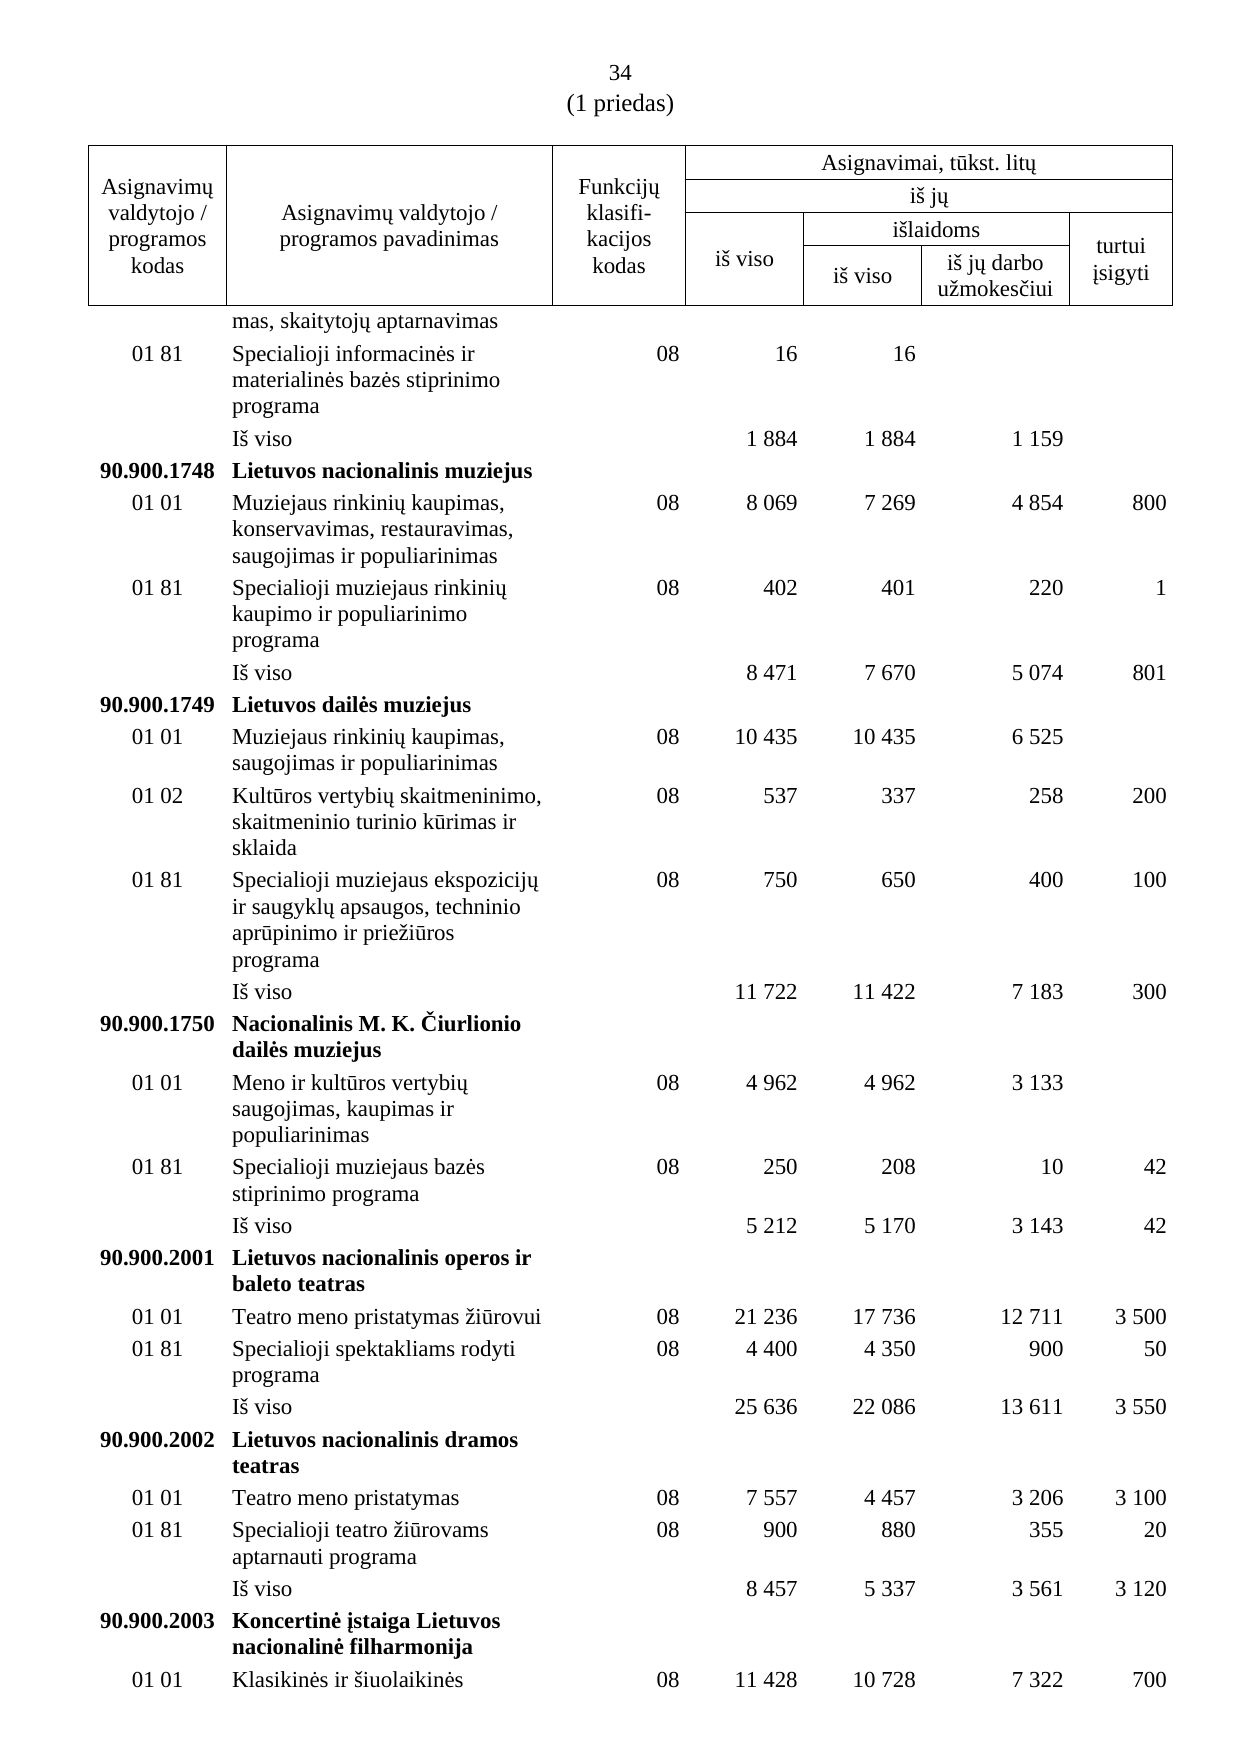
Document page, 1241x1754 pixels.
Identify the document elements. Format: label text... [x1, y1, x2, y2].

table_cell 3 206 [921, 1481, 1069, 1513]
table_cell 01 01 [89, 1481, 226, 1513]
table_cell [685, 1241, 803, 1300]
table_cell Nacionalinis M. K. Čiurlionio dailės muziejus [226, 1007, 552, 1066]
table_cell iš viso [686, 213, 803, 304]
table_cell 01 01 [89, 1066, 226, 1151]
table_cell 01 81 [89, 1514, 226, 1572]
table_cell 650 [803, 864, 921, 975]
table_cell 7 269 [803, 486, 921, 571]
table_cell [921, 454, 1069, 486]
table_cell Lietuvos nacionalinis operos ir baleto teatras [226, 1241, 552, 1300]
table_cell [921, 1241, 1069, 1300]
table_cell 01 01 [89, 486, 226, 571]
table_cell [553, 1241, 685, 1300]
table_header Asignavimų valdytojo / programos pavadinimas [227, 146, 552, 304]
table_cell 90.900.1748 [89, 454, 226, 486]
table_cell 8 069 [685, 486, 803, 571]
table_cell 220 [921, 571, 1069, 656]
table_cell 08 [553, 864, 685, 975]
table_cell [553, 1007, 685, 1066]
table_cell 3 133 [921, 1066, 1069, 1151]
table_cell [1069, 720, 1172, 779]
table_cell Kultūros vertybių skaitmeninimo, skaitmeninio turinio kūrimas ir sklaida [226, 779, 552, 864]
table_cell 700 [1069, 1663, 1172, 1695]
table_cell 258 [921, 779, 1069, 864]
table_cell 16 [685, 337, 803, 422]
table_cell išlaidoms [804, 213, 1069, 245]
table_cell Iš viso [226, 975, 552, 1007]
table_cell 3 120 [1069, 1572, 1172, 1604]
table_cell [685, 306, 803, 337]
table_cell 3 143 [921, 1209, 1069, 1241]
table_cell Lietuvos nacionalinis muziejus [226, 454, 552, 486]
table_cell iš viso [804, 246, 921, 304]
table_cell 4 962 [685, 1066, 803, 1151]
table_cell 750 [685, 864, 803, 975]
table_cell 880 [803, 1514, 921, 1572]
table_cell [553, 1604, 685, 1663]
table_cell 90.900.2003 [89, 1604, 226, 1663]
table_cell 7 183 [921, 975, 1069, 1007]
table_cell [803, 306, 921, 337]
table_cell 355 [921, 1514, 1069, 1572]
table_cell [89, 422, 226, 454]
table_cell [553, 688, 685, 720]
table_cell 20 [1069, 1514, 1172, 1572]
table_cell Teatro meno pristatymas [226, 1481, 552, 1513]
table_cell 08 [553, 337, 685, 422]
table_cell 801 [1069, 656, 1172, 688]
table_cell 402 [685, 571, 803, 656]
table_cell 90.900.2002 [89, 1423, 226, 1481]
table_cell [685, 688, 803, 720]
table_cell [921, 337, 1069, 422]
table_cell 7 670 [803, 656, 921, 688]
table_cell 4 854 [921, 486, 1069, 571]
table_cell 1 [1069, 571, 1172, 656]
table_cell 11 422 [803, 975, 921, 1007]
table_cell [89, 306, 226, 337]
table_cell [553, 1572, 685, 1604]
table_cell 7 557 [685, 1481, 803, 1513]
table_cell 6 525 [921, 720, 1069, 779]
table_cell 08 [553, 1300, 685, 1332]
table_cell 90.900.2001 [89, 1241, 226, 1300]
table_cell 08 [553, 779, 685, 864]
table_cell Iš viso [226, 1572, 552, 1604]
table_cell 401 [803, 571, 921, 656]
table_cell 01 01 [89, 1663, 226, 1695]
table_cell 90.900.1750 [89, 1007, 226, 1066]
table_cell 900 [921, 1332, 1069, 1391]
table_cell 11 722 [685, 975, 803, 1007]
table_cell 537 [685, 779, 803, 864]
table_cell Meno ir kultūros vertybių saugojimas, kaupimas ir populiarinimas [226, 1066, 552, 1151]
table_cell [553, 975, 685, 1007]
table_cell [803, 1423, 921, 1481]
table_cell [685, 1007, 803, 1066]
table_cell Iš viso [226, 422, 552, 454]
table_cell 4 457 [803, 1481, 921, 1513]
table_cell Specialioji muziejaus bazės stiprinimo programa [226, 1151, 552, 1209]
table_cell Iš viso [226, 1209, 552, 1241]
table_cell 4 962 [803, 1066, 921, 1151]
table_cell 01 81 [89, 864, 226, 975]
table_cell 13 611 [921, 1391, 1069, 1423]
table_cell 8 457 [685, 1572, 803, 1604]
table_cell [1069, 306, 1172, 337]
table_cell 17 736 [803, 1300, 921, 1332]
table_cell [921, 688, 1069, 720]
table_cell 3 550 [1069, 1391, 1172, 1423]
table_cell [685, 1423, 803, 1481]
table_cell Lietuvos nacionalinis dramos teatras [226, 1423, 552, 1481]
table_cell 1 159 [921, 422, 1069, 454]
table_cell 5 074 [921, 656, 1069, 688]
table_cell iš jų [686, 180, 1172, 212]
table_cell iš jų darbo užmokesčiui [922, 246, 1069, 304]
table_cell 337 [803, 779, 921, 864]
table_cell 3 500 [1069, 1300, 1172, 1332]
table_cell 1 884 [685, 422, 803, 454]
table_cell 08 [553, 486, 685, 571]
table_cell [1069, 688, 1172, 720]
table_cell 7 322 [921, 1663, 1069, 1695]
table_cell Specialioji informacinės ir materialinės bazės stiprinimo programa [226, 337, 552, 422]
table_cell 4 350 [803, 1332, 921, 1391]
table_cell [553, 1423, 685, 1481]
table_cell 01 81 [89, 1332, 226, 1391]
table_cell 4 400 [685, 1332, 803, 1391]
table_cell 21 236 [685, 1300, 803, 1332]
table_cell [803, 1241, 921, 1300]
table_cell 90.900.1749 [89, 688, 226, 720]
table_cell 08 [553, 1663, 685, 1695]
table_cell [685, 454, 803, 486]
table_cell 22 086 [803, 1391, 921, 1423]
table_cell Muziejaus rinkinių kaupimas, saugojimas ir populiarinimas [226, 720, 552, 779]
table_cell [553, 1209, 685, 1241]
table_cell [1069, 1007, 1172, 1066]
table_cell Koncertinė įstaiga Lietuvos nacionalinė filharmonija [226, 1604, 552, 1663]
table_cell [1069, 454, 1172, 486]
table_cell 3 100 [1069, 1481, 1172, 1513]
table_cell 08 [553, 720, 685, 779]
table_cell [553, 1391, 685, 1423]
table_cell [89, 1391, 226, 1423]
table_cell [1069, 1423, 1172, 1481]
table_cell [553, 306, 685, 337]
table_cell 8 471 [685, 656, 803, 688]
table_cell [921, 1423, 1069, 1481]
table_cell Specialioji spektakliams rodyti programa [226, 1332, 552, 1391]
table_cell turtui įsigyti [1070, 213, 1172, 304]
table_cell mas, skaitytojų aptarnavimas [226, 306, 552, 337]
table_cell 250 [685, 1151, 803, 1209]
table_cell 3 561 [921, 1572, 1069, 1604]
table_cell 08 [553, 1481, 685, 1513]
table_cell 42 [1069, 1209, 1172, 1241]
table_cell 300 [1069, 975, 1172, 1007]
table_cell Iš viso [226, 1391, 552, 1423]
table_header Asignavimų valdytojo / programos kodas [89, 146, 226, 304]
table_cell 200 [1069, 779, 1172, 864]
table_cell [553, 656, 685, 688]
table_cell [89, 975, 226, 1007]
table_cell 01 81 [89, 337, 226, 422]
table_cell [921, 1007, 1069, 1066]
table_cell Iš viso [226, 656, 552, 688]
table_cell Teatro meno pristatymas žiūrovui [226, 1300, 552, 1332]
table_cell 5 170 [803, 1209, 921, 1241]
table_cell 01 81 [89, 571, 226, 656]
table_cell 1 884 [803, 422, 921, 454]
table_cell 08 [553, 571, 685, 656]
table_cell Klasikinės ir šiuolaikinės [226, 1663, 552, 1695]
table_cell 5 212 [685, 1209, 803, 1241]
table_cell [1069, 1604, 1172, 1663]
table_cell [553, 422, 685, 454]
table_cell 10 435 [685, 720, 803, 779]
table_cell 5 337 [803, 1572, 921, 1604]
table_cell [803, 454, 921, 486]
table_cell 11 428 [685, 1663, 803, 1695]
table_cell [1069, 337, 1172, 422]
table_cell [89, 1209, 226, 1241]
table_cell [89, 656, 226, 688]
table_cell [921, 1604, 1069, 1663]
table_cell 08 [553, 1514, 685, 1572]
table_cell 01 01 [89, 1300, 226, 1332]
table_cell 01 01 [89, 720, 226, 779]
table_cell Specialioji muziejaus rinkinių kaupimo ir populiarinimo programa [226, 571, 552, 656]
table_cell [921, 306, 1069, 337]
table_cell 208 [803, 1151, 921, 1209]
table_cell 08 [553, 1332, 685, 1391]
table_cell 16 [803, 337, 921, 422]
table_cell 50 [1069, 1332, 1172, 1391]
table_cell Specialioji muziejaus ekspozicijų ir saugyklų apsaugos, techninio aprūpinimo ir priežiūros programa [226, 864, 552, 975]
table_cell 800 [1069, 486, 1172, 571]
table_cell 25 636 [685, 1391, 803, 1423]
table_cell [803, 1007, 921, 1066]
table_cell [685, 1604, 803, 1663]
table_cell Muziejaus rinkinių kaupimas, konservavimas, restauravimas, saugojimas ir populiarinimas [226, 486, 552, 571]
table_cell [803, 1604, 921, 1663]
table_cell 01 02 [89, 779, 226, 864]
table_cell [89, 1572, 226, 1604]
table_header Asignavimai, tūkst. litų [686, 146, 1172, 178]
table_cell [1069, 422, 1172, 454]
table_cell 10 [921, 1151, 1069, 1209]
table_cell [1069, 1241, 1172, 1300]
table_cell 10 728 [803, 1663, 921, 1695]
table_header Funkcijų klasifi- kacijos kodas [553, 146, 685, 304]
table_cell [1069, 1066, 1172, 1151]
table_cell 900 [685, 1514, 803, 1572]
table_cell [553, 454, 685, 486]
table_cell Lietuvos dailės muziejus [226, 688, 552, 720]
table_cell 400 [921, 864, 1069, 975]
table_cell 08 [553, 1066, 685, 1151]
table_cell 10 435 [803, 720, 921, 779]
table_cell 100 [1069, 864, 1172, 975]
table_cell 12 711 [921, 1300, 1069, 1332]
table_cell 01 81 [89, 1151, 226, 1209]
table_cell 08 [553, 1151, 685, 1209]
table_cell [803, 688, 921, 720]
table_cell Specialioji teatro žiūrovams aptarnauti programa [226, 1514, 552, 1572]
table_cell 42 [1069, 1151, 1172, 1209]
